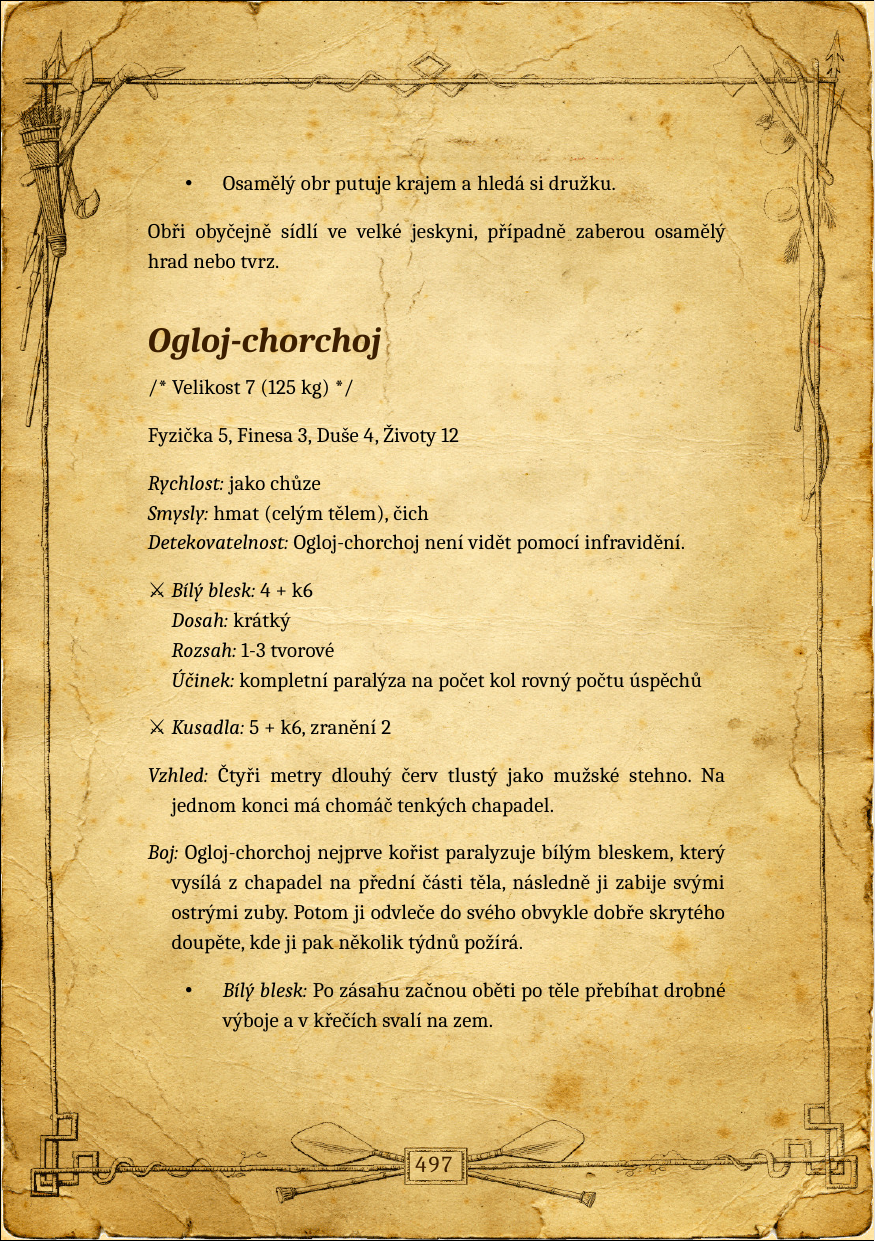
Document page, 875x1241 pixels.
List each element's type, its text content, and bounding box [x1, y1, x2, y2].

text Fyzička 5, Finesa 3, Duše 4, Životy 12 [148, 424, 726, 448]
text Dosah: krátký [171, 608, 726, 632]
text /* Velikost 7 (125 kg) */ [148, 376, 726, 400]
text Rozsah: 1-3 tvorové [171, 638, 726, 662]
picture [1, 1, 874, 1240]
list Osamělý obr putuje krajem a⁠ hledá si družku. [185, 172, 726, 196]
text ⚔ Bílý blesk: 4 + k6 [148, 579, 726, 603]
text Rychlost: jako chůze [148, 471, 726, 495]
text Smysly: hmat (celým tělem), čich [148, 501, 726, 525]
text Boj: Ogloj-chorchoj nejprve kořist paralyzuje bílým bleskem, který vysílá z⁠ chapadel na přední části těla, následně ji zabije svými ostrými zuby. Potom ji odvleče do svého obvykle dobře skrytého doupěte, kde ji pak několik týdnů požírá. [148, 841, 726, 955]
text Detekovatelnost: Ogloj-chorchoj není vidět pomocí infravidění. [148, 531, 726, 555]
list Bílý blesk: Po zásahu začnou oběti po těle přebíhat drobné výboje a⁠ v⁠ křečích svalí na zem. [185, 978, 726, 1032]
text Účinek: kompletní paralýza na počet kol rovný počtu úspěchů [171, 668, 726, 692]
text Obři obyčejně sídlí ve velké jeskyni, případně zaberou osamělý hrad nebo tvrz. [148, 219, 726, 273]
text ⚔ Kusadla: 5 + k6, zranění 2 [148, 716, 726, 740]
text Vzhled: Čtyři metry dlouhý červ tlustý jako mužské stehno. Na jednom konci má chomáč tenkých chapadel. [148, 763, 726, 817]
subtitle Ogloj-chorchoj [148, 321, 726, 361]
